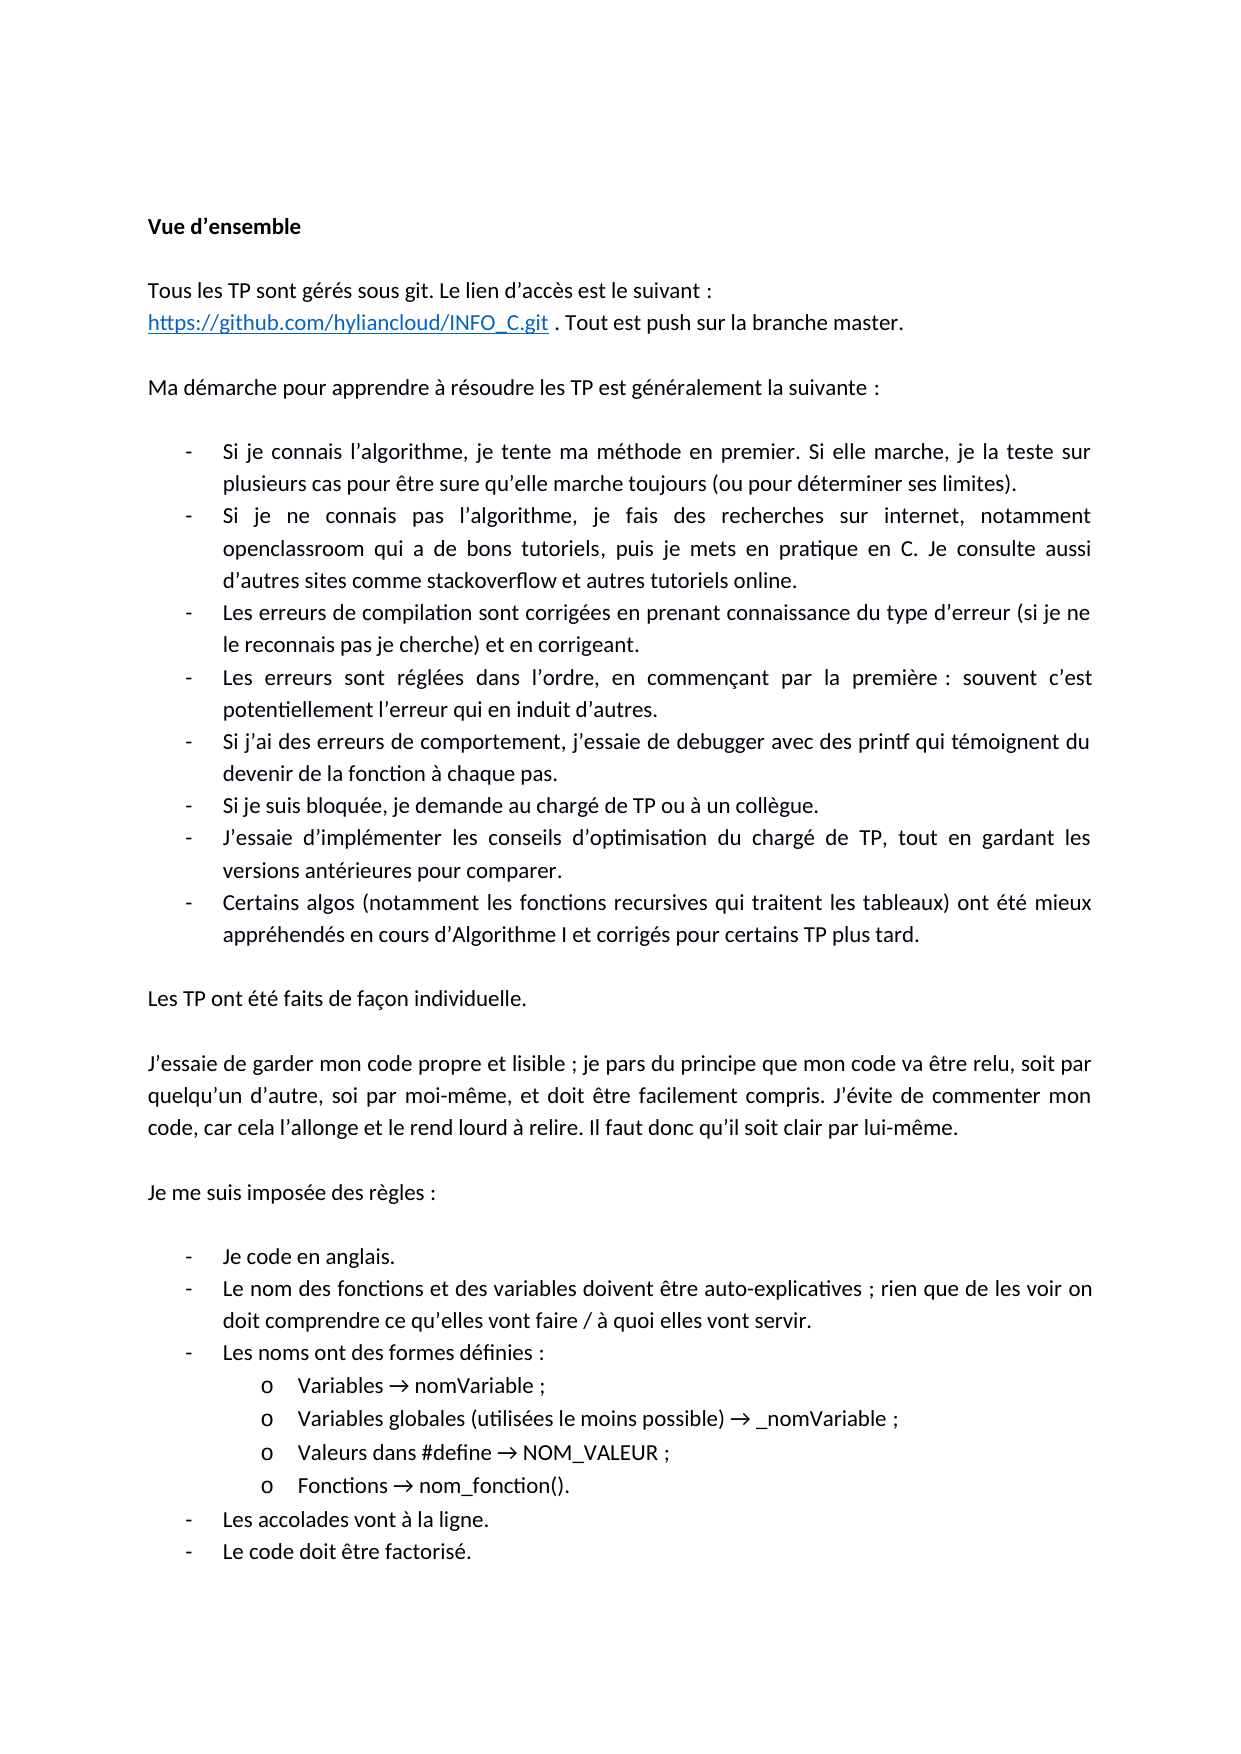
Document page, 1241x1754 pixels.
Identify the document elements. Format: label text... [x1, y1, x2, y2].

list Le code doit être factorisé. [185, 1537, 1093, 1565]
list Je code en anglais. [185, 1242, 1093, 1270]
list Les erreurs sont réglées dans l’ordre, en commençant par la première : souvent c’est potentiellement l’erreur qui en induit d’autres. [185, 663, 1093, 723]
list Si je ne connais pas l’algorithme, je fais des recherches sur internet, notamment openclassroom qui a de bons tutoriels, puis je mets en pratique en C. Je consulte aussi d’autres sites comme stackoverflow et autres tutoriels online. [185, 502, 1093, 594]
list Variables → nomVariable ; [260, 1371, 1093, 1400]
list Valeurs dans #define → NOM_VALEUR ; [260, 1438, 1093, 1467]
list Les erreurs de compilation sont corrigées en prenant connaissance du type d’erreur (si je ne le reconnais pas je cherche) et en corrigeant. [185, 598, 1093, 658]
list Si je connais l’algorithme, je tente ma méthode en premier. Si elle marche, je la teste sur plusieurs cas pour être sure qu’elle marche toujours (ou pour déterminer ses limites). [185, 437, 1093, 497]
list Variables globales (utilisées le moins possible) → _nomVariable ; [260, 1404, 1093, 1433]
text Les TP ont été faits de façon individuelle. [148, 984, 1093, 1012]
list Si je suis bloquée, je demande au chargé de TP ou à un collègue. [185, 791, 1093, 819]
list Le nom des fonctions et des variables doivent être auto-explicatives ; rien que de les voir on doit comprendre ce qu’elles vont faire / à quoi elles vont servir. [185, 1274, 1093, 1334]
text https://github.com/hyliancloud/INFO_C.git . Tout est push sur la branche master. [148, 308, 1093, 337]
list J’essaie d’implémenter les conseils d’optimisation du chargé de TP, tout en gardant les versions antérieures pour comparer. [185, 823, 1093, 884]
list Les noms ont des formes définies : [185, 1338, 1093, 1367]
text Tous les TP sont gérés sous git. Le lien d’accès est le suivant : [148, 276, 1093, 304]
list Les accolades vont à la ligne. [185, 1505, 1093, 1533]
list Si j’ai des erreurs de comportement, j’essaie de debugger avec des printf qui témoignent du devenir de la fonction à chaque pas. [185, 727, 1093, 787]
list Certains algos (notamment les fonctions recursives qui traitent les tableaux) ont été mieux appréhendés en cours d’Algorithme I et corrigés pour certains TP plus tard. [185, 888, 1093, 948]
text J’essaie de garder mon code propre et lisible ; je pars du principe que mon code va être relu, soit par quelqu’un d’autre, soi par moi-même, et doit être facilement compris. J’évite de commenter mon code, car cela l’allonge et le rend lourd à relire. Il faut donc qu’il soit clair par lui-même. [148, 1049, 1093, 1141]
text Ma démarche pour apprendre à résoudre les TP est généralement la suivante : [148, 373, 1093, 401]
text Je me suis imposée des règles : [148, 1178, 1093, 1206]
text Vue d’ensemble [148, 212, 1093, 240]
list Fonctions → nom_fonction(). [260, 1471, 1093, 1501]
